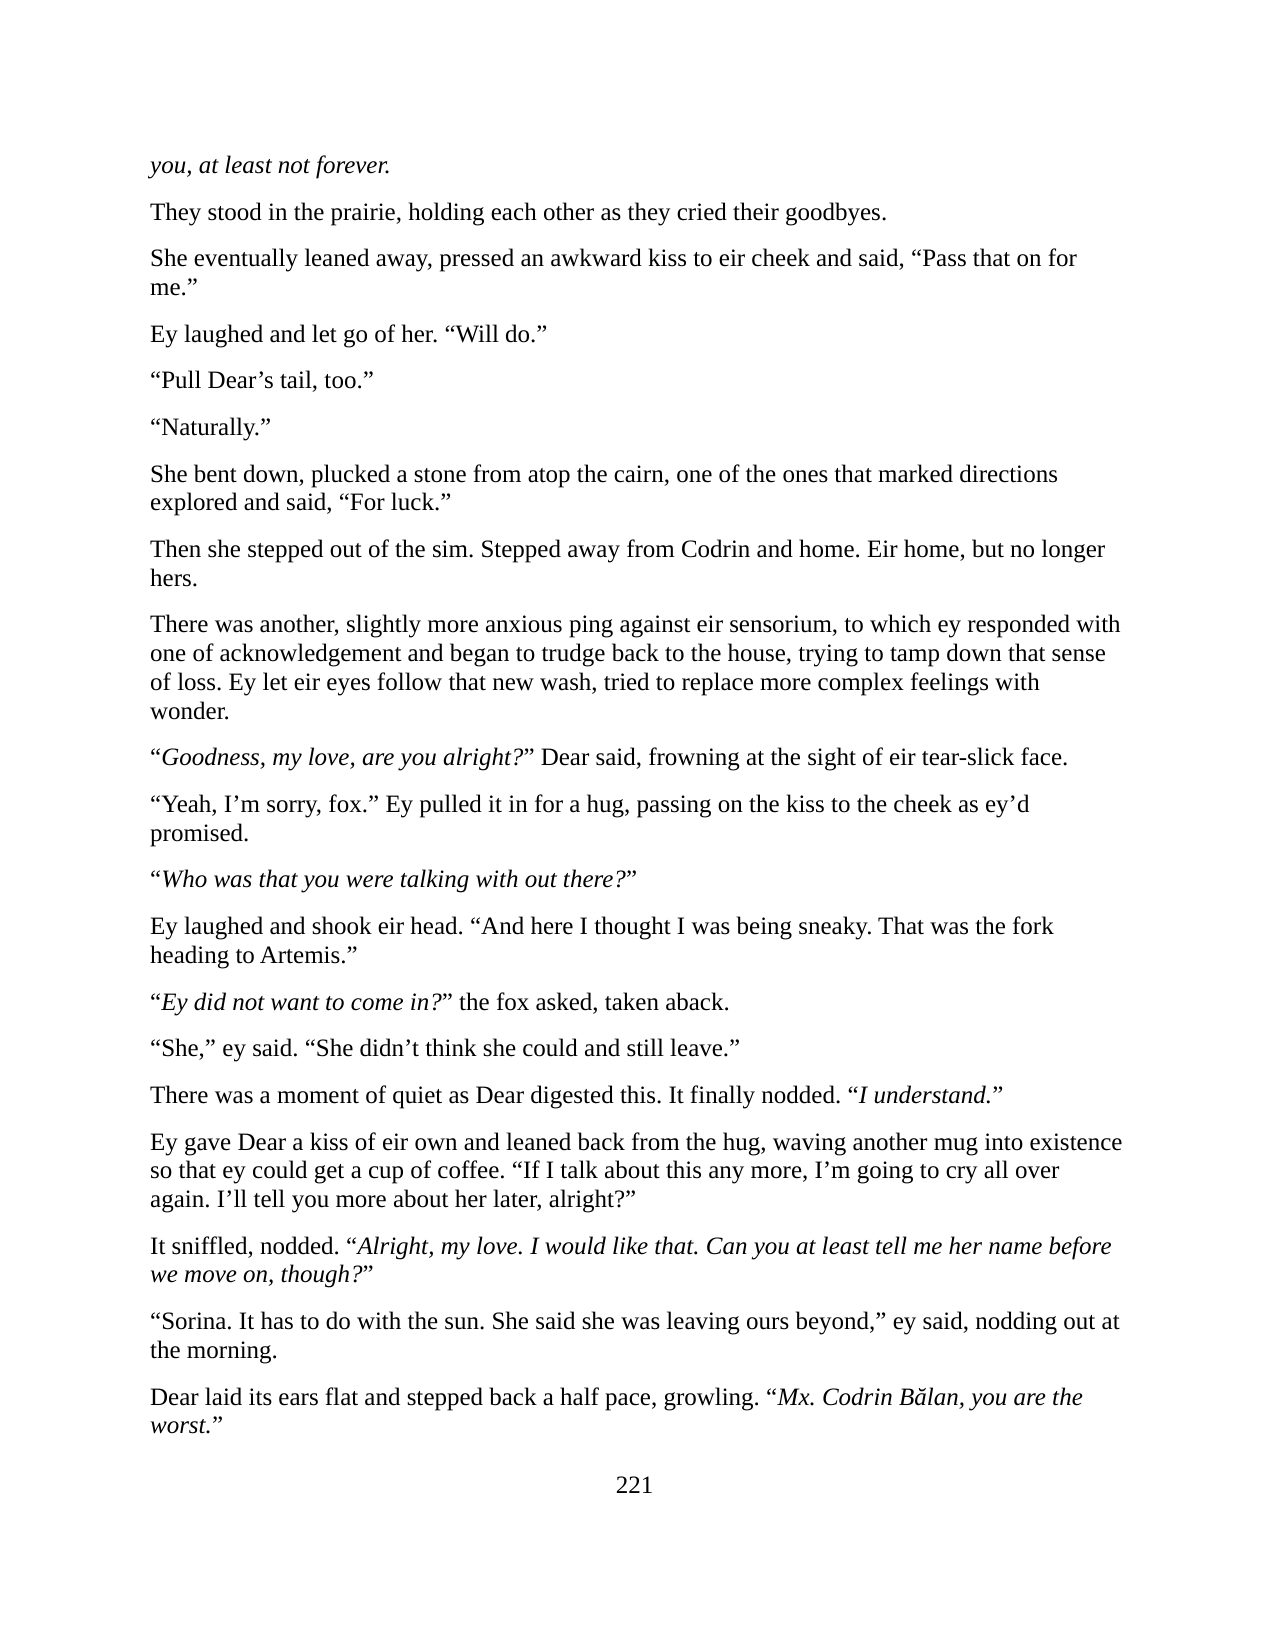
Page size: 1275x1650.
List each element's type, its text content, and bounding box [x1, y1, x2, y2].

text Ey laughed and let go of her. “Will do.” [150, 319, 1125, 347]
text “Goodness, my love, are you alright?” Dear said, frowning at the sight of eir tear-slick face. [150, 742, 1125, 771]
text They stood in the prairie, holding each other as they cried their goodbyes. [150, 197, 1125, 225]
text Ey laughed and shook eir head. “And here I thought I was being sneaky. That was the fork heading to Artemis.” [150, 911, 1125, 969]
text Dear laid its ears flat and stepped back a half pace, growling. “Mx. Codrin Bălan, you are the worst.” [150, 1382, 1125, 1439]
text There was a moment of quiet as Dear digested this. It finally nodded. “I understand.” [150, 1080, 1125, 1109]
text It sniffled, nodded. “Alright, my love. I would like that. Can you at least tell me her name before we move on, though?” [150, 1231, 1125, 1288]
text “Who was that you were talking with out there?” [150, 864, 1125, 893]
text “She,” ey said. “She didn’t think she could and still leave.” [150, 1033, 1125, 1062]
text “Naturally.” [150, 412, 1125, 441]
text Then she stepped out of the sim. Stepped away from Codrin and home. Eir home, but no longer hers. [150, 534, 1125, 592]
text “Yeah, I’m sorry, fox.” Ey pulled it in for a hug, passing on the kiss to the cheek as ey’d promised. [150, 789, 1125, 847]
text She bent down, plucked a stone from atop the cairn, one of the ones that marked directions explored and said, “For luck.” [150, 459, 1125, 516]
text There was another, slightly more anxious ping against eir sensorium, to which ey responded with one of acknowledgement and began to trudge back to the house, trying to tamp down that sense of loss. Ey let eir eyes follow that new wash, tried to replace more complex feelings with wonder. [150, 609, 1125, 724]
text She eventually leaned away, pressed an awkward kiss to eir cheek and said, “Pass that on for me.” [150, 243, 1125, 301]
text you, at least not forever. [150, 150, 1125, 179]
text “Pull Dear’s tail, too.” [150, 365, 1125, 394]
text Ey gave Dear a kiss of eir own and leaned back from the hug, waving another mug into existence so that ey could get a cup of coffee. “If I talk about this any more, I’m going to cry all over again. I’ll tell you more about her later, alright?” [150, 1127, 1125, 1213]
text “Sorina. It has to do with the sun. She said she was leaving ours beyond,” ey said, nodding out at the morning. [150, 1306, 1125, 1364]
text “Ey did not want to come in?” the fox asked, taken aback. [150, 987, 1125, 1015]
